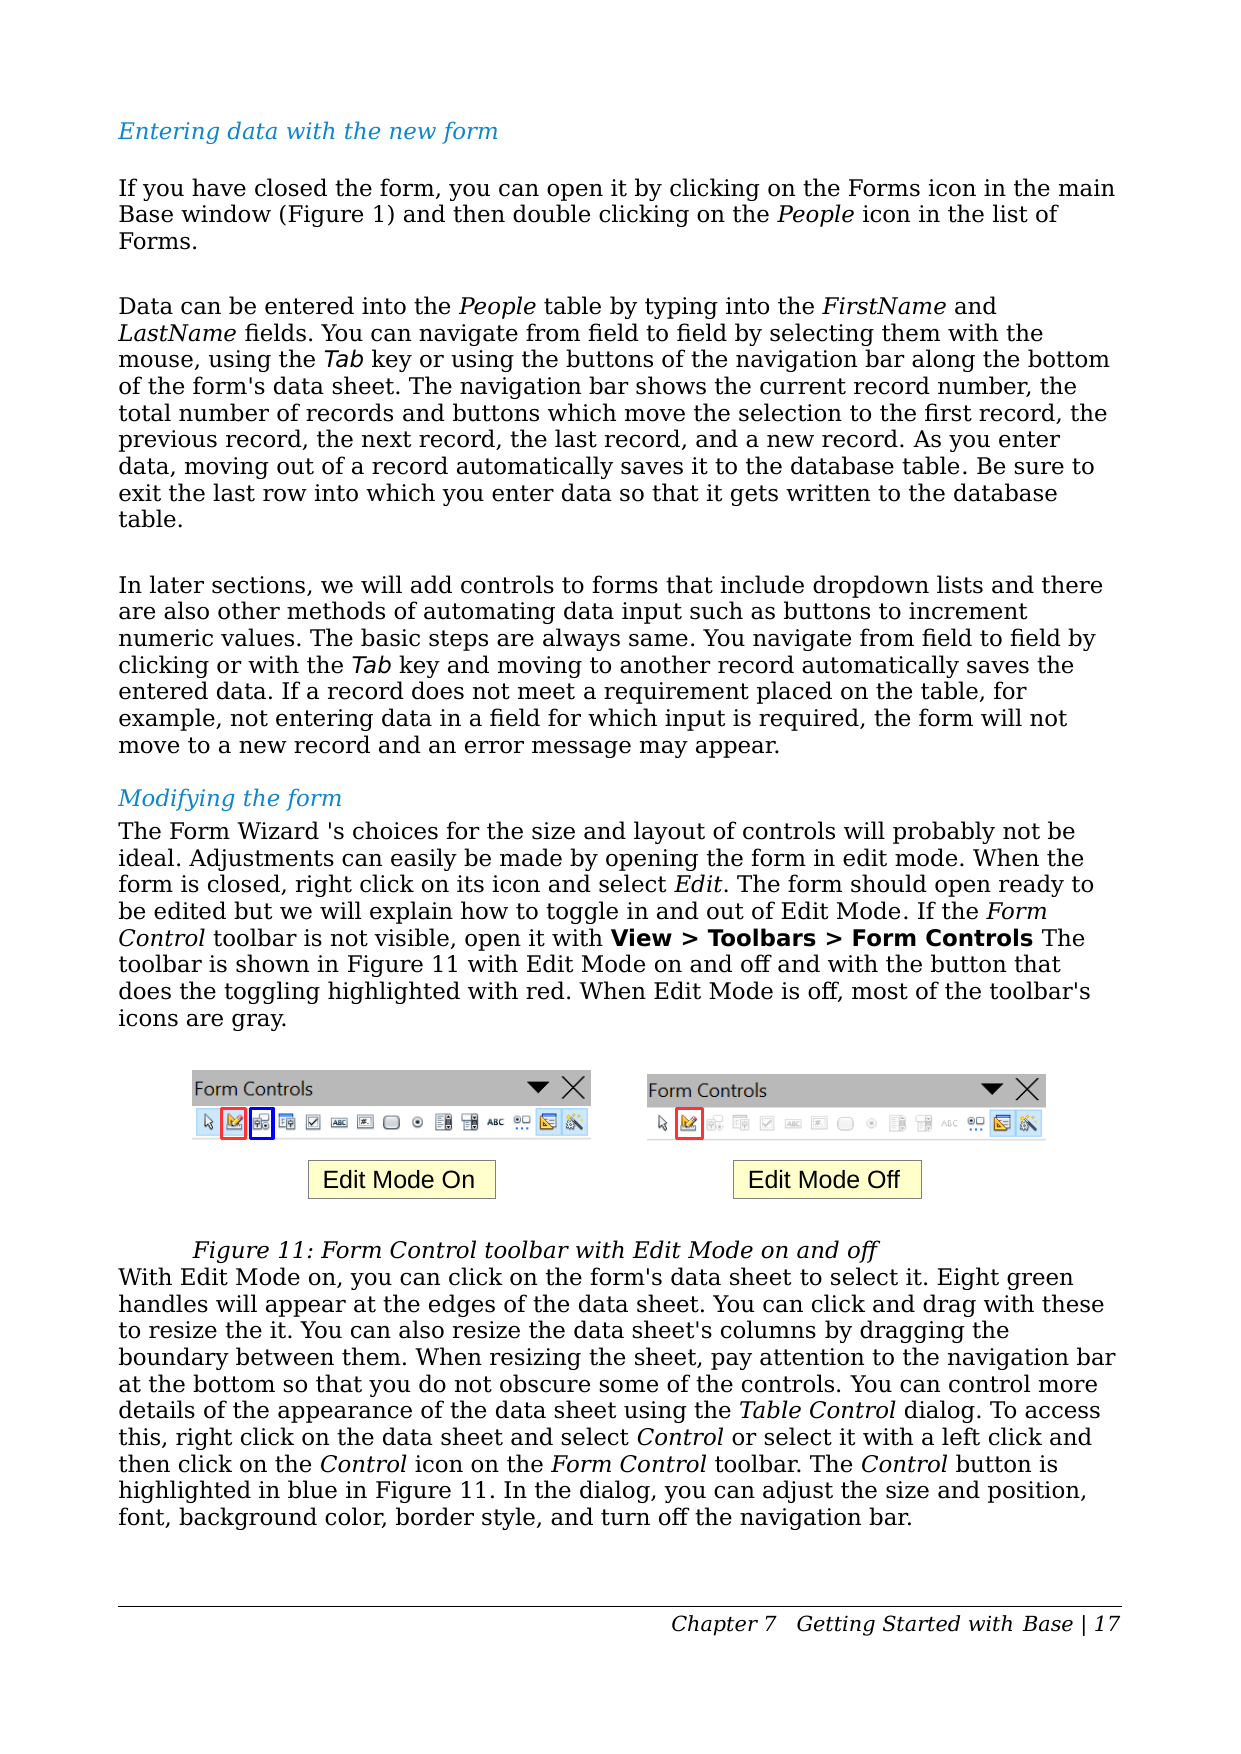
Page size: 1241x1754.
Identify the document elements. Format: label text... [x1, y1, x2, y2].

picture [192, 1070, 591, 1140]
subtitle Entering data with the new form [118, 118, 1122, 145]
picture [647, 1074, 1046, 1141]
picture [252, 1110, 271, 1137]
text The Form Wizard 's choices for the size and layout of controls will probably not be ideal. Adjustments can easily be made by opening the form in edit mode. When the form is closed, right click on its icon and select Edit. The form should open ready to be edited but we will explain how to toggle in and out of Edit Mode. If the Form Control toolbar is not visible, open it with View > Toolbars > Form Controls The toolbar is shown in Figure 11 with Edit Mode on and off and with the button that does the toggling highlighted with red. When Edit Mode is off, most of the toolbar's icons are gray. [118, 818, 1122, 1031]
text Figure 11: Form Control toolbar with Edit Mode on and off [193, 1237, 1048, 1264]
text If you have closed the form, you can open it by clicking on the Forms icon in the main Base window (Figure 1) and then double clicking on the People icon in the list of Forms. [118, 175, 1122, 255]
picture [223, 1110, 244, 1137]
subtitle Modifying the form [118, 785, 1122, 812]
text With Edit Mode on, you can click on the form's data sheet to select it. Eight green handles will appear at the edges of the data sheet. You can click and drag with these to resize the it. You can also resize the data sheet's columns by dragging the boundary between them. When resizing the sheet, pay attention to the navigation bar at the bottom so that you do not obscure some of the controls. You can control more details of the appearance of the data sheet using the Table Control dialog. To access this, right click on the data sheet and select Control or select it with a left click and then click on the Control icon on the Form Control toolbar. The Control button is highlighted in blue in Figure 11. In the dialog, you can adjust the size and position, font, background color, border style, and turn off the navigation bar. [118, 1044, 1122, 1531]
text In later sections, we will add controls to forms that include dropdown lists and there are also other methods of automating data input such as buttons to increment numeric values. The basic steps are always same. You navigate from field to field by clicking or with the Tab key and moving to another record automatically saves the entered data. If a record does not meet a requirement placed on the table, for example, not entering data in a field for which input is required, the form will not move to a new record and an error message may appear. [118, 572, 1122, 758]
text Data can be entered into the People table by typing into the FirstName and LastName fields. You can navigate from field to field by selecting them with the mouse, using the Tab key or using the buttons of the navigation bar along the bottom of the form's data sheet. The navigation bar shows the current record number, the total number of records and buttons which move the selection to the first record, the previous record, the next record, the last record, and a new record. As you enter data, moving out of a record automatically saves it to the database table. Be sure to exit the last row into which you enter data so that it gets written to the database table. [118, 293, 1122, 533]
